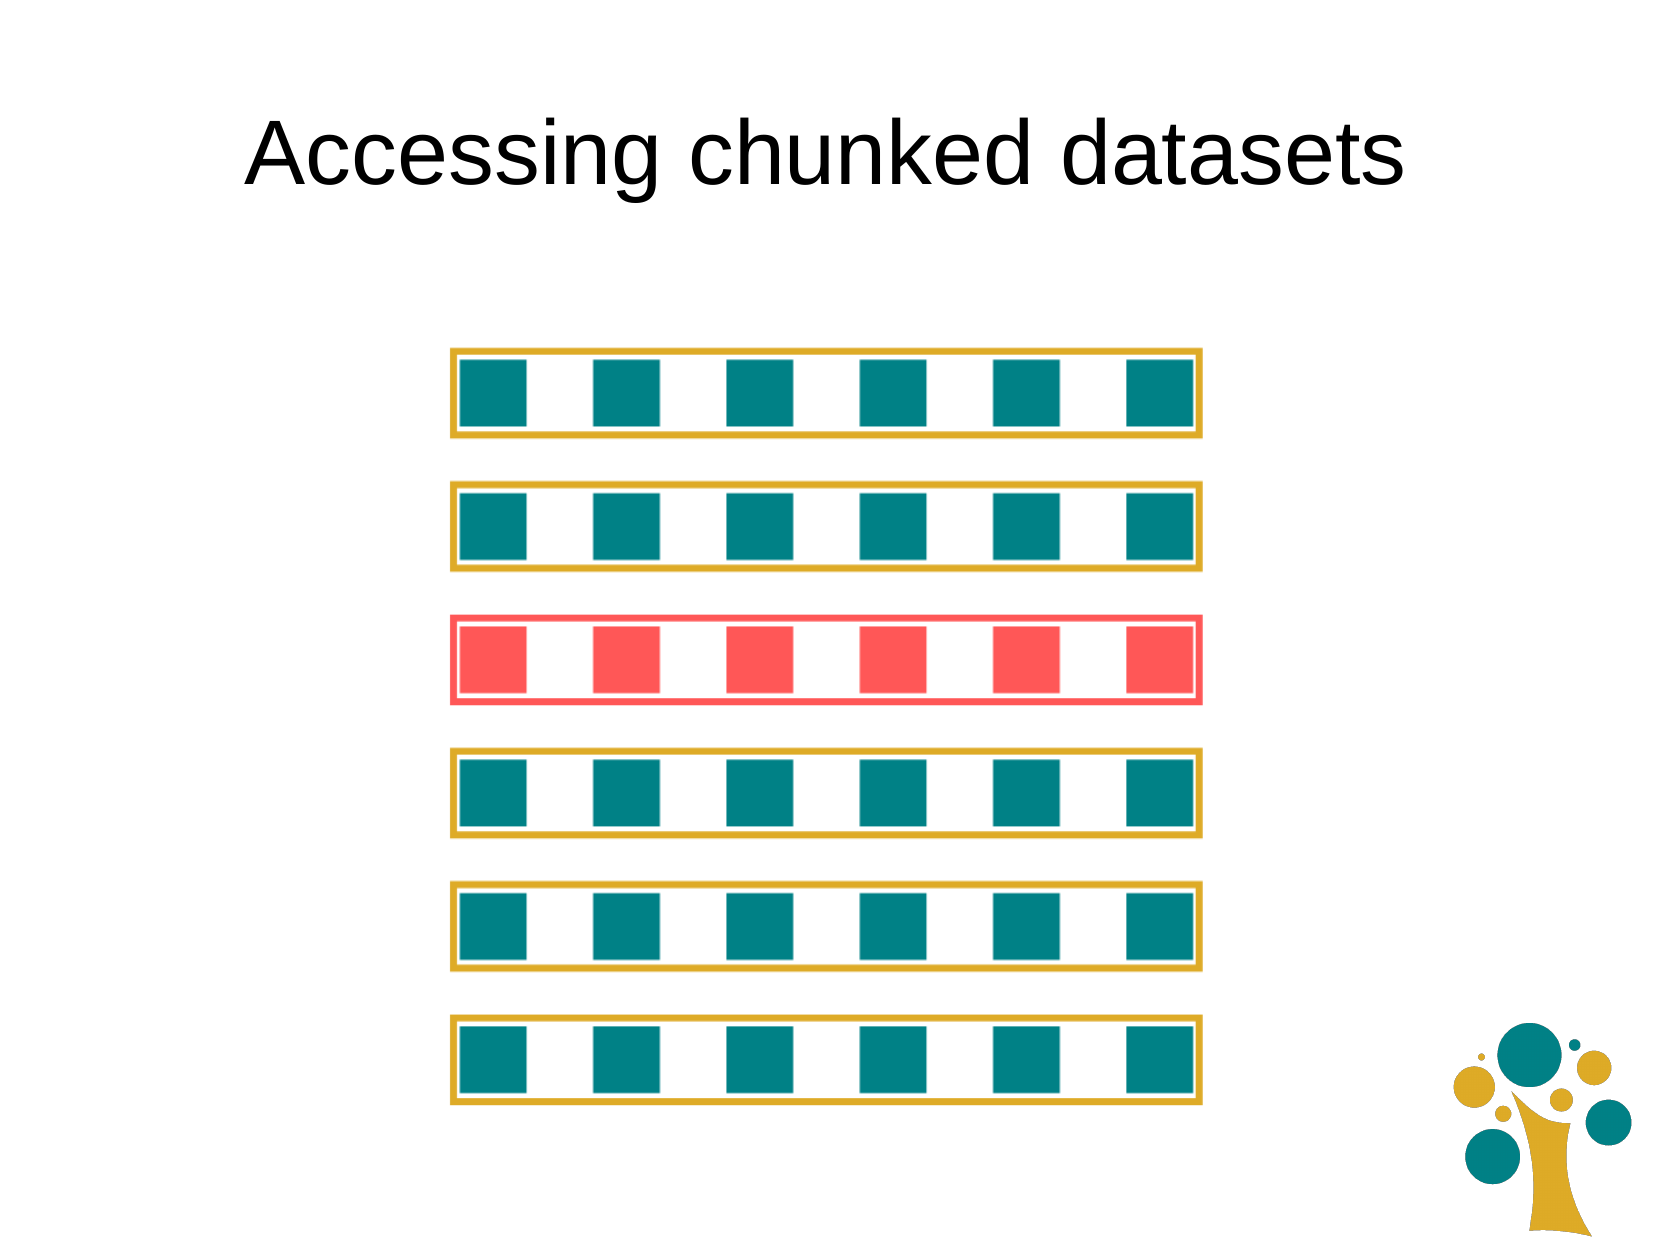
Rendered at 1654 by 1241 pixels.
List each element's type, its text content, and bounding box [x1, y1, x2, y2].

picture [356, 256, 1297, 1197]
picture [1429, 1019, 1650, 1241]
title Accessing chunked datasets [82, 49, 1571, 257]
